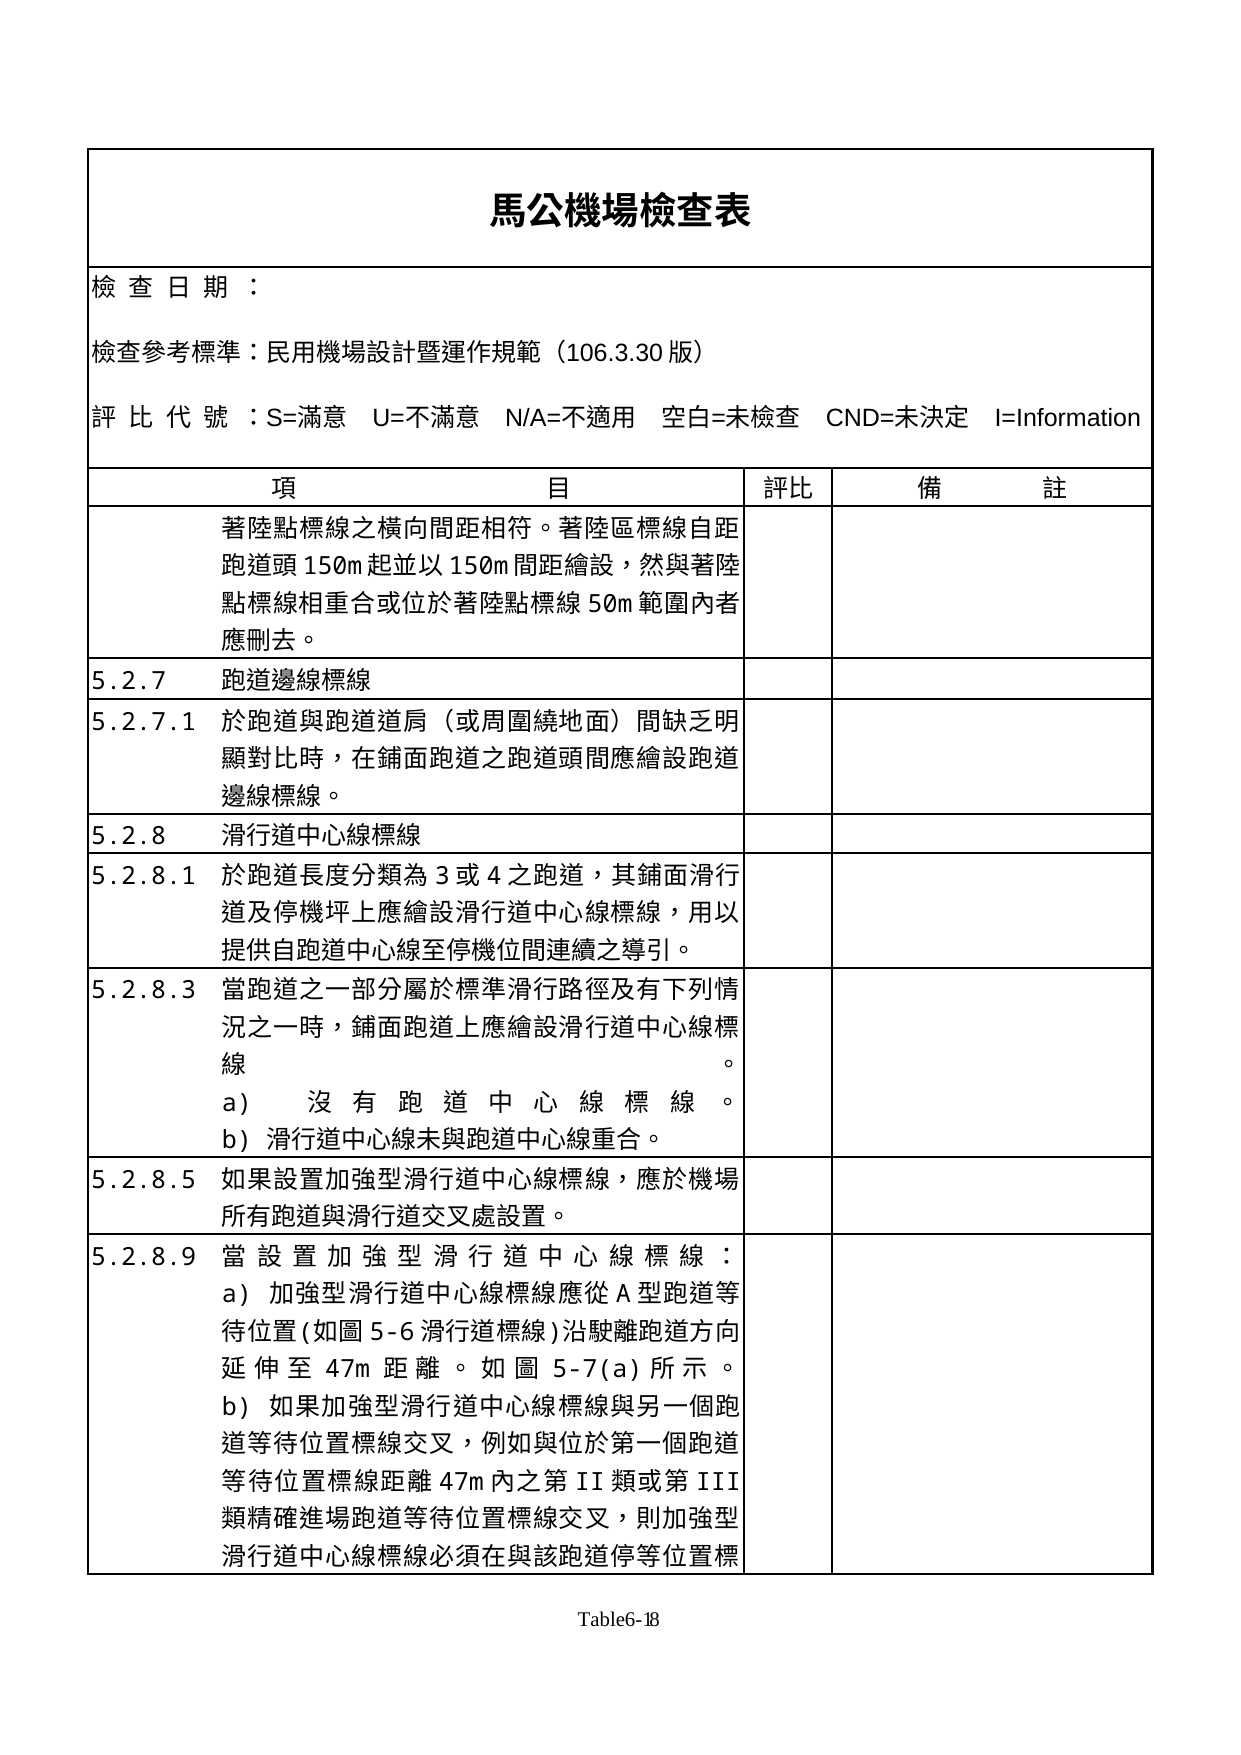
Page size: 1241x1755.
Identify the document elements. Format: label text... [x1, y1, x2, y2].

table_cell [745, 854, 831, 967]
table_cell [745, 507, 831, 657]
table_cell [89, 469, 219, 505]
table_cell [833, 700, 1151, 812]
table_cell [745, 969, 831, 1156]
table_cell 5.2.8.5 [89, 1158, 219, 1233]
table_cell [833, 659, 1151, 698]
table_cell [745, 1235, 831, 1573]
table_cell 跑道邊線標線 [219, 659, 743, 698]
table_cell 5.2.8.3 [89, 969, 219, 1156]
table_cell [833, 507, 1151, 657]
table_cell 檢 查 日 期 ： 檢查參考標準：民用機場設計暨運作規範（106.3.30版） 評 比 代 號 ：S=滿意 U=不滿意 N/A=不適用 空白=未檢查 CND=未決定 I=Information [89, 268, 1151, 467]
table_cell 5.2.7.1 [89, 700, 219, 812]
table_cell 評比 [745, 469, 831, 505]
table_cell 5.2.8.1 [89, 854, 219, 967]
table_cell 5.2.8.9 [89, 1235, 219, 1573]
table_cell [833, 1235, 1151, 1573]
table_cell 於跑道長度分類為3或4之跑道，其鋪面滑行道及停機坪上應繪設滑行道中心線標線，用以提供自跑道中心線至停機位間連續之導引。 [219, 854, 743, 967]
table_cell [833, 1158, 1151, 1233]
table_cell 當設置加強型滑行道中心線標線： a) 加強型滑行道中心線標線應從A型跑道等待位置(如圖5-6滑行道標線)沿駛離跑道方向延伸至47m距離。如圖5-7(a)所示。 b) 如果加強型滑行道中心線標線與另一個跑道等待位置標線交叉，例如與位於第一個跑道等待位置標線距離47m內之第II類或第III類精確進場跑道等待位置標線交叉，則加強型滑行道中心線標線必須在與該跑道停等位置標 [219, 1235, 743, 1573]
table_cell 項 目 [219, 469, 743, 505]
table_cell 5.2.7 [89, 659, 219, 698]
table_cell 於跑道與跑道道肩（或周圍繞地面）間缺乏明顯對比時，在鋪面跑道之跑道頭間應繪設跑道邊線標線。 [219, 700, 743, 812]
table_cell 著陸點標線之橫向間距相符。著陸區標線自距跑道頭150m起並以150m間距繪設，然與著陸點標線相重合或位於著陸點標線50m範圍內者應刪去。 [219, 507, 743, 657]
table_cell 5.2.8 [89, 815, 219, 852]
table_cell 當跑道之一部分屬於標準滑行路徑及有下列情況之一時，鋪面跑道上應繪設滑行道中心線標線。 a) 沒有跑道中心線標線。 b) 滑行道中心線未與跑道中心線重合。 [219, 969, 743, 1156]
table_cell [833, 815, 1151, 852]
table_cell [89, 507, 219, 657]
table_cell 如果設置加強型滑行道中心線標線，應於機場所有跑道與滑行道交叉處設置。 [219, 1158, 743, 1233]
table_cell [745, 700, 831, 812]
table_cell [833, 969, 1151, 1156]
table_cell [745, 659, 831, 698]
table_cell [833, 854, 1151, 967]
table_cell 備 註 [833, 469, 1151, 505]
table_cell [745, 1158, 831, 1233]
table_cell 滑行道中心線標線 [219, 815, 743, 852]
table_header 馬公機場檢查表 [89, 150, 1151, 266]
table_cell [745, 815, 831, 852]
